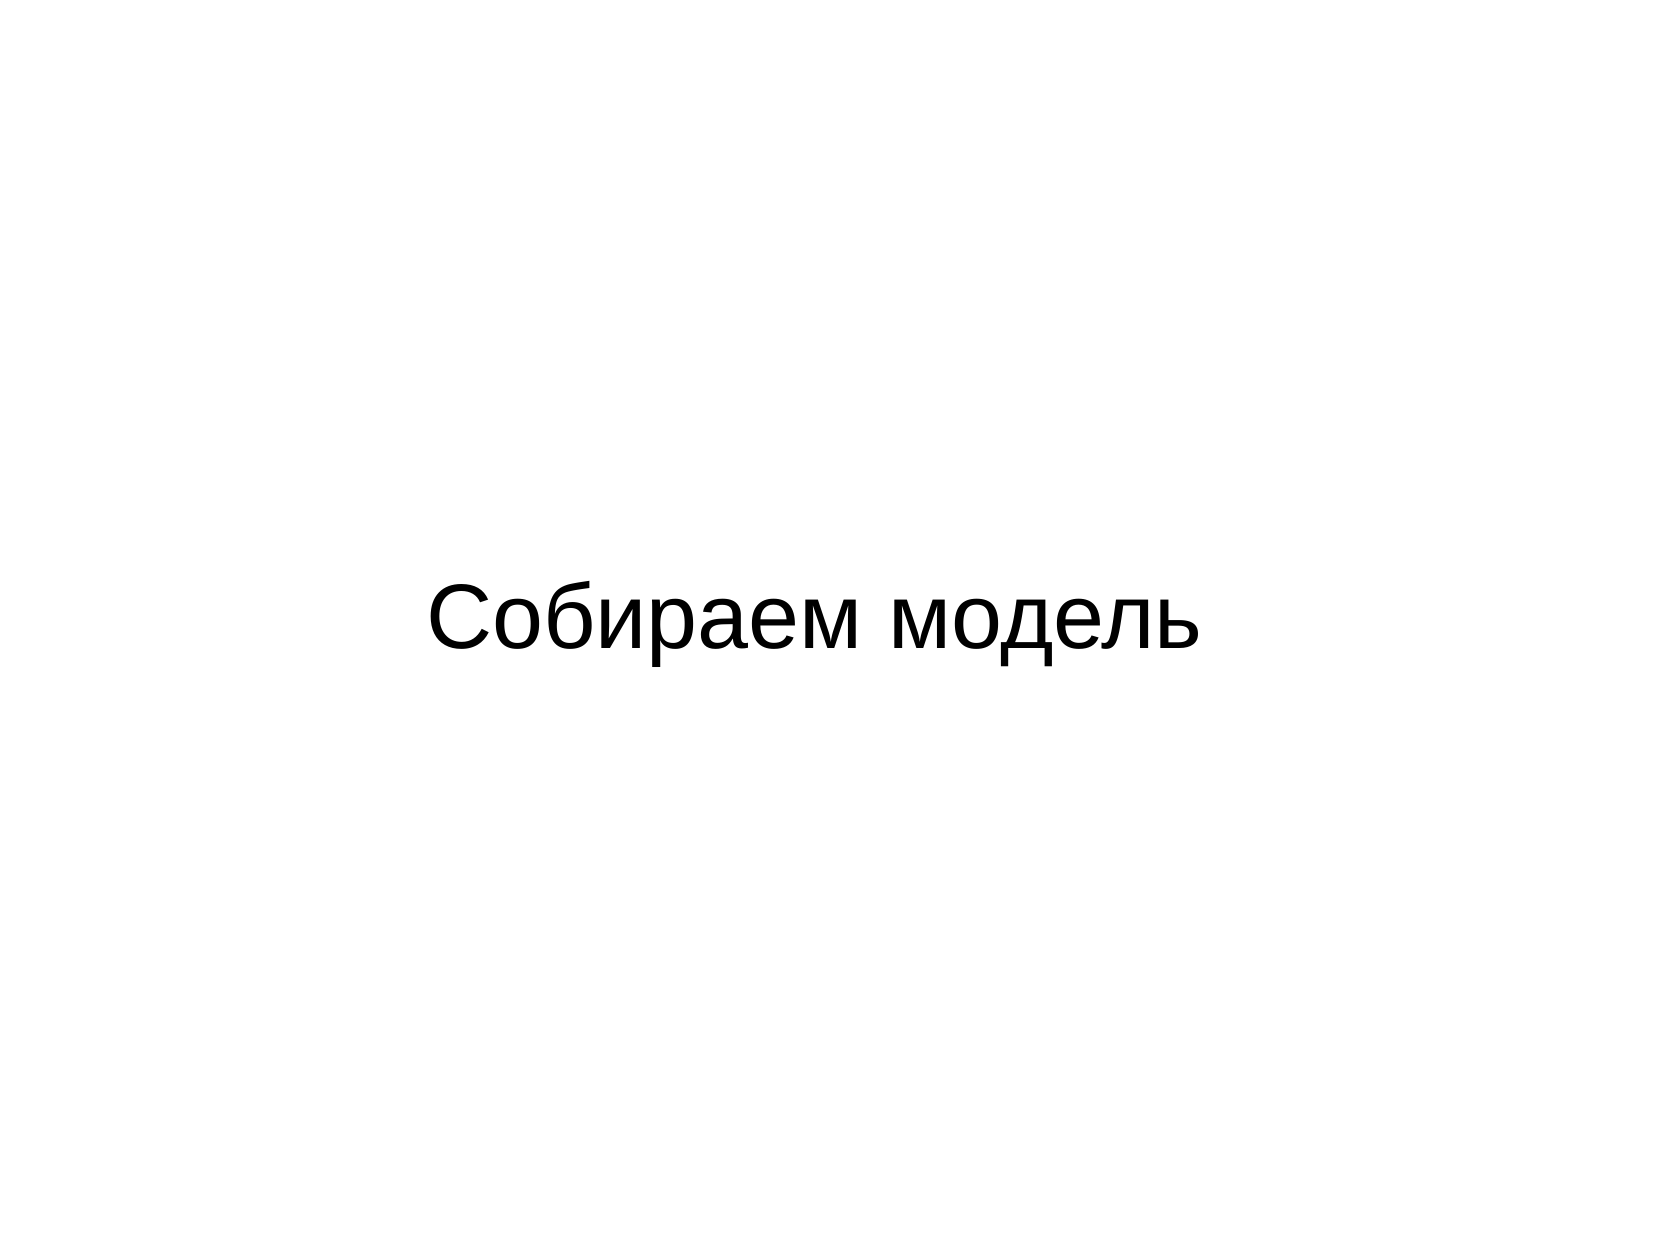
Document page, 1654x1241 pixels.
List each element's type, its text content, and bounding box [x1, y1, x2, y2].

title Собираем модель [70, 513, 1559, 721]
